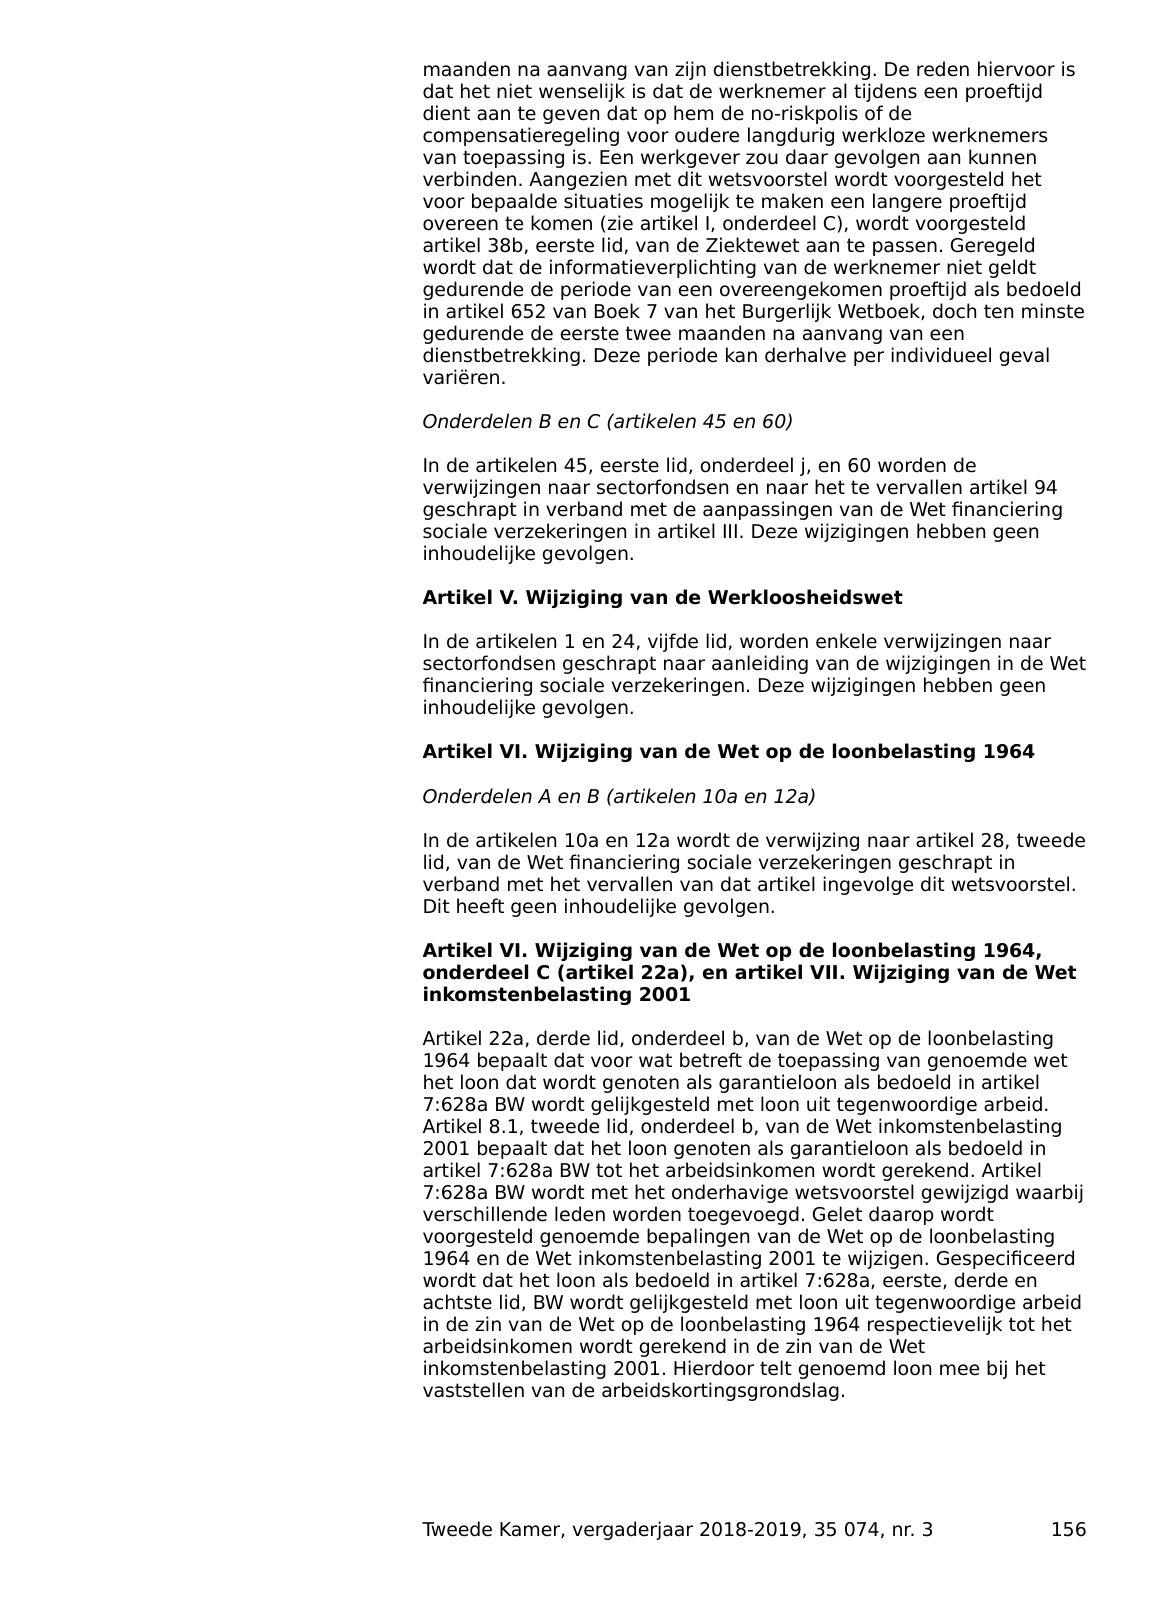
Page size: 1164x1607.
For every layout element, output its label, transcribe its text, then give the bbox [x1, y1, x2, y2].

subtitle Artikel V. Wijziging van de Werkloosheidswet [422, 587, 1087, 609]
text In de artikelen 10a en 12a wordt de verwijzing naar artikel 28, tweede lid, van de Wet financiering sociale verzekeringen geschrapt in verband met het vervallen van dat artikel ingevolge dit wetsvoorstel. Dit heeft geen inhoudelijke gevolgen. [422, 830, 1087, 918]
text In de artikelen 1 en 24, vijfde lid, worden enkele verwijzingen naar sectorfondsen geschrapt naar aanleiding van de wijzigingen in de Wet financiering sociale verzekeringen. Deze wijzigingen hebben geen inhoudelijke gevolgen. [422, 631, 1087, 719]
text maanden na aanvang van zijn dienstbetrekking. De reden hiervoor is dat het niet wenselijk is dat de werknemer al tijdens een proeftijd dient aan te geven dat op hem de no-riskpolis of de compensatieregeling voor oudere langdurig werkloze werknemers van toepassing is. Een werkgever zou daar gevolgen aan kunnen verbinden. Aangezien met dit wetsvoorstel wordt voorgesteld het voor bepaalde situaties mogelijk te maken een langere proeftijd overeen te komen (zie artikel I, onderdeel C), wordt voorgesteld artikel 38b, eerste lid, van de Ziektewet aan te passen. Geregeld wordt dat de informatieverplichting van de werknemer niet geldt gedurende de periode van een overeengekomen proeftijd als bedoeld in artikel 652 van Boek 7 van het Burgerlijk Wetboek, doch ten minste gedurende de eerste twee maanden na aanvang van een dienstbetrekking. Deze periode kan derhalve per individueel geval variëren. [422, 59, 1087, 389]
subtitle Artikel VI. Wijziging van de Wet op de loonbelasting 1964 [422, 741, 1087, 763]
subtitle Artikel VI. Wijziging van de Wet op de loonbelasting 1964, onderdeel C (artikel 22a), en artikel VII. Wijziging van de Wet inkomstenbelasting 2001 [422, 940, 1087, 1006]
subtitle Onderdelen B en C (artikelen 45 en 60) [422, 411, 1087, 433]
text Artikel 22a, derde lid, onderdeel b, van de Wet op de loonbelasting 1964 bepaalt dat voor wat betreft de toepassing van genoemde wet het loon dat wordt genoten als garantieloon als bedoeld in artikel 7:628a BW wordt gelijkgesteld met loon uit tegenwoordige arbeid. Artikel 8.1, tweede lid, onderdeel b, van de Wet inkomstenbelasting 2001 bepaalt dat het loon genoten als garantieloon als bedoeld in artikel 7:628a BW tot het arbeidsinkomen wordt gerekend. Artikel 7:628a BW wordt met het onderhavige wetsvoorstel gewijzigd waarbij verschillende leden worden toegevoegd. Gelet daarop wordt voorgesteld genoemde bepalingen van de Wet op de loonbelasting 1964 en de Wet inkomstenbelasting 2001 te wijzigen. Gespecificeerd wordt dat het loon als bedoeld in artikel 7:628a, eerste, derde en achtste lid, BW wordt gelijkgesteld met loon uit tegenwoordige arbeid in de zin van de Wet op de loonbelasting 1964 respectievelijk tot het arbeidsinkomen wordt gerekend in de zin van de Wet inkomstenbelasting 2001. Hierdoor telt genoemd loon mee bij het vaststellen van de arbeidskortingsgrondslag. [422, 1028, 1087, 1402]
subtitle Onderdelen A en B (artikelen 10a en 12a) [422, 786, 1087, 808]
text In de artikelen 45, eerste lid, onderdeel j, en 60 worden de verwijzingen naar sectorfondsen en naar het te vervallen artikel 94 geschrapt in verband met de aanpassingen van de Wet financiering sociale verzekeringen in artikel III. Deze wijzigingen hebben geen inhoudelijke gevolgen. [422, 455, 1087, 565]
